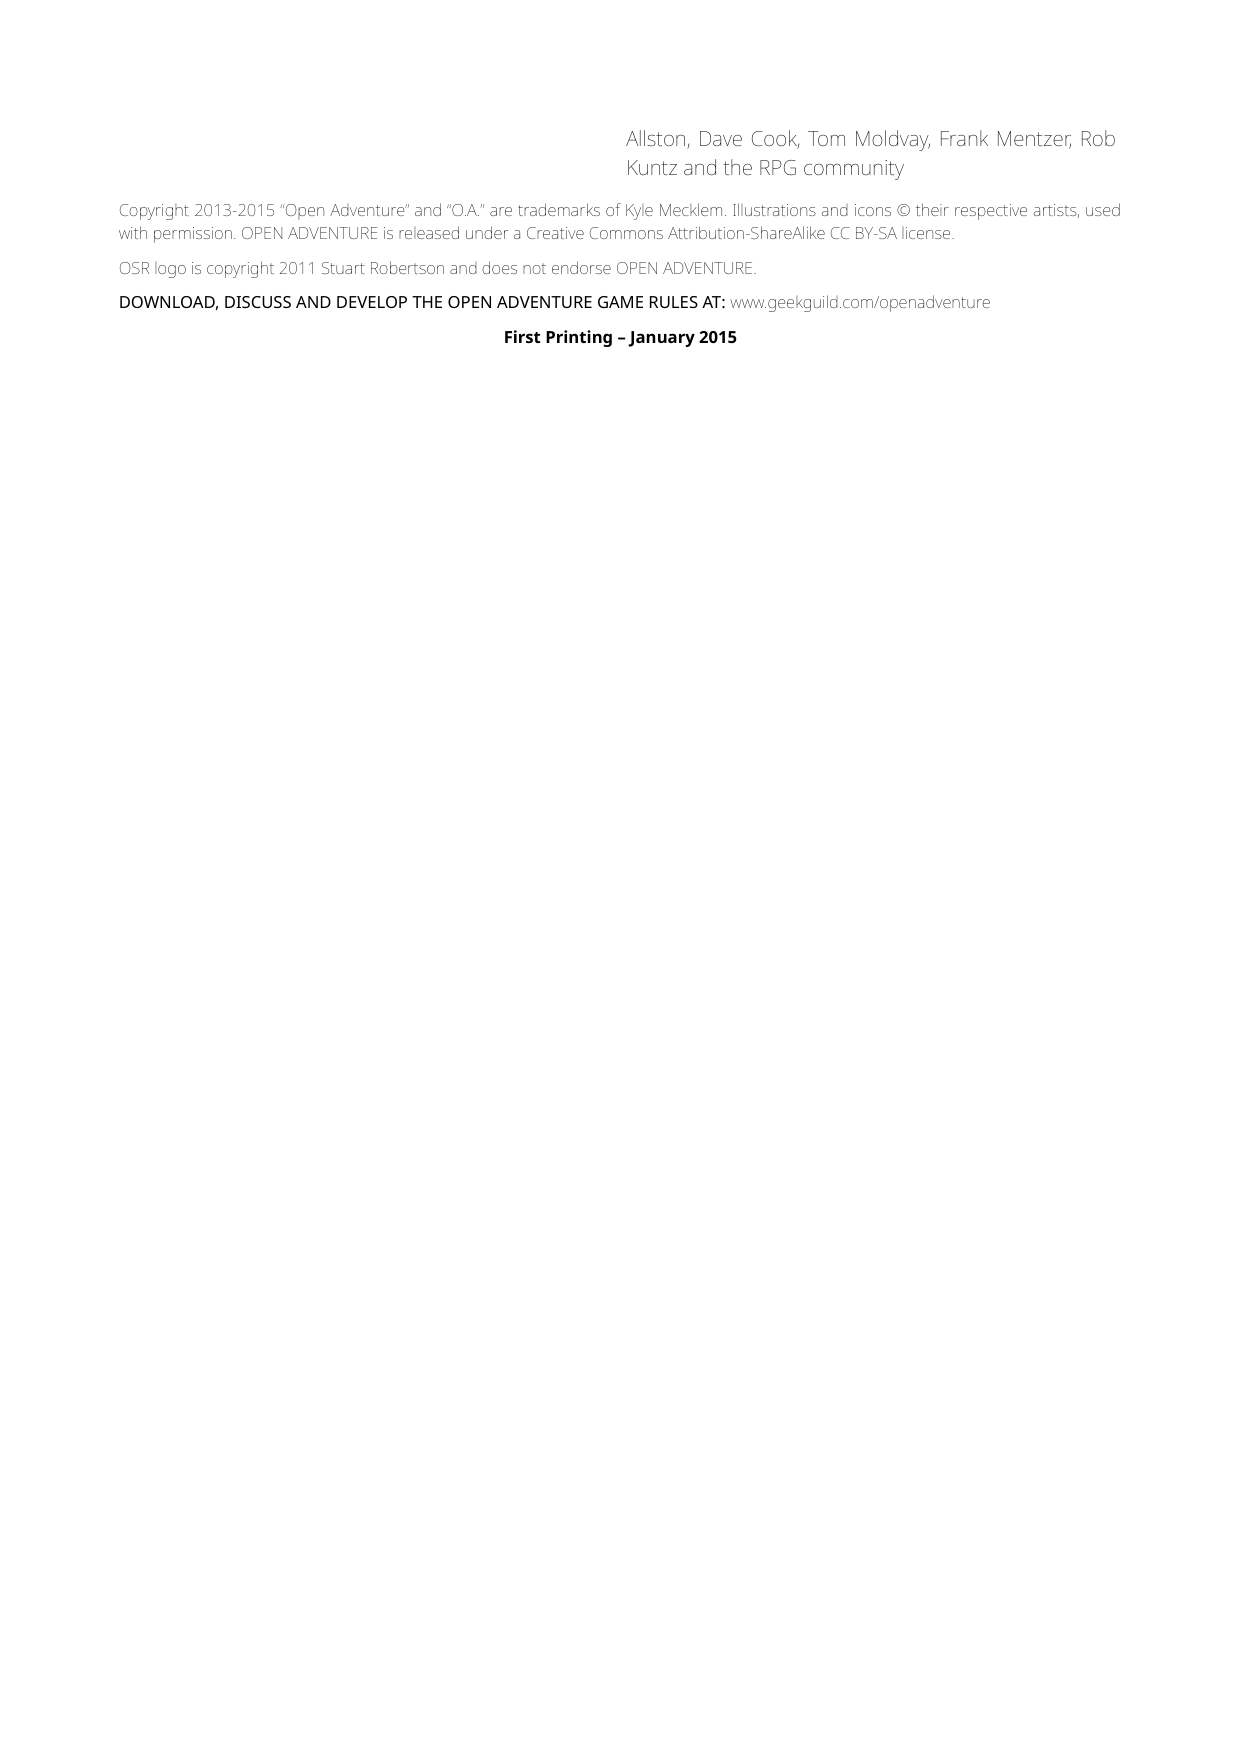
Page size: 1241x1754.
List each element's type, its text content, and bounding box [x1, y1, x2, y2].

text DOWNLOAD, DISCUSS AND DEVELOP THE OPEN ADVENTURE GAME RULES AT: www.geekguild.com/openadventure [118, 291, 1122, 314]
text Copyright 2013-2015 “Open Adventure” and “O.A.” are trademarks of Kyle Mecklem. Illustrations and icons © their respective artists, used with permission. OPEN ADVENTURE is released under a Creative Commons Attribution-ShareAlike CC BY-SA license. [118, 199, 1122, 244]
table_header Allston, Dave Cook, Tom Moldvay, Frank Mentzer, Rob Kuntz and the RPG community [620, 119, 1122, 199]
table_header [119, 119, 620, 199]
text First Printing – January 2015 [118, 326, 1122, 348]
text OSR logo is copyright 2011 Stuart Robertson and does not endorse OPEN ADVENTURE. [118, 256, 1122, 279]
